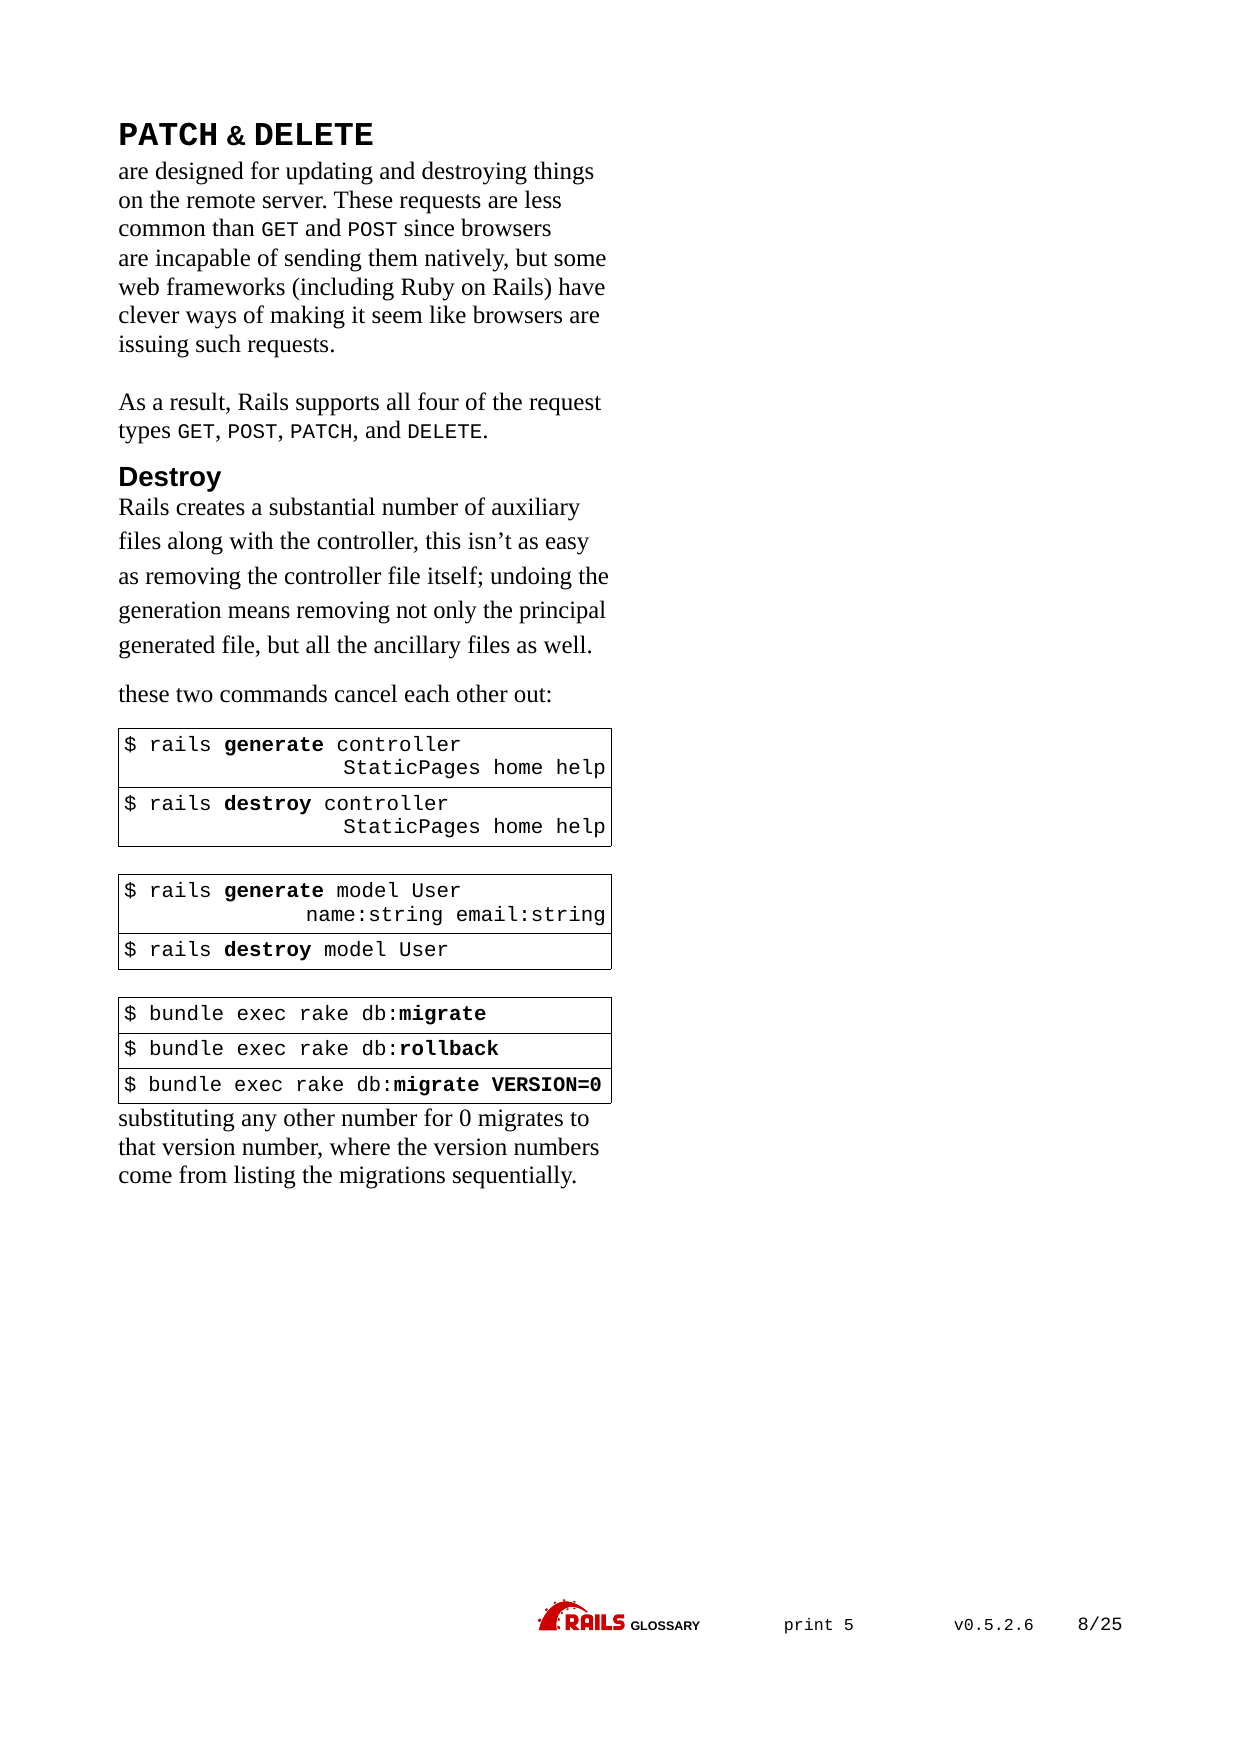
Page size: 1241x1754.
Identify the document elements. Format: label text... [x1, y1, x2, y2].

text are incapable of sending them natively, but some web frameworks (including Ruby on Rails) have clever ways of making it seem like browsers are issuing such requests. [118, 243, 611, 358]
text are designed for updating and destroying things on the remote server. These requests are less common than GET and POST since browsers [118, 156, 611, 243]
table_cell $ bundle exec rake db:rollback [119, 1034, 611, 1068]
subtitle Destroy [118, 460, 611, 492]
text Rails creates a substantial number of auxiliary files along with the controller, this isn’t as easy as removing the controller file itself; undoing the generation means removing not only the principal generated file, but all the ancillary files as well. [118, 492, 611, 658]
table_header $ bundle exec rake db:migrate [119, 998, 611, 1032]
table_cell $ rails destroy controller StaticPages home help [119, 788, 611, 846]
subtitle PATCH & DELETE [118, 118, 611, 156]
table_header $ rails generate controller StaticPages home help [119, 729, 611, 787]
table_header $ rails generate model User name:string email:string [119, 875, 611, 933]
table_cell $ bundle exec rake db:migrate VERSION=0 [119, 1069, 611, 1103]
table_cell $ rails destroy model User [119, 934, 611, 968]
text these two commands cancel each other out: [118, 679, 611, 707]
text substituting any other number for 0 migrates to that version number, where the version numbers come from listing the migrations sequentially. [118, 1104, 611, 1189]
text As a result, Rails supports all four of the request types GET, POST, PATCH, and DELETE. [118, 387, 611, 445]
